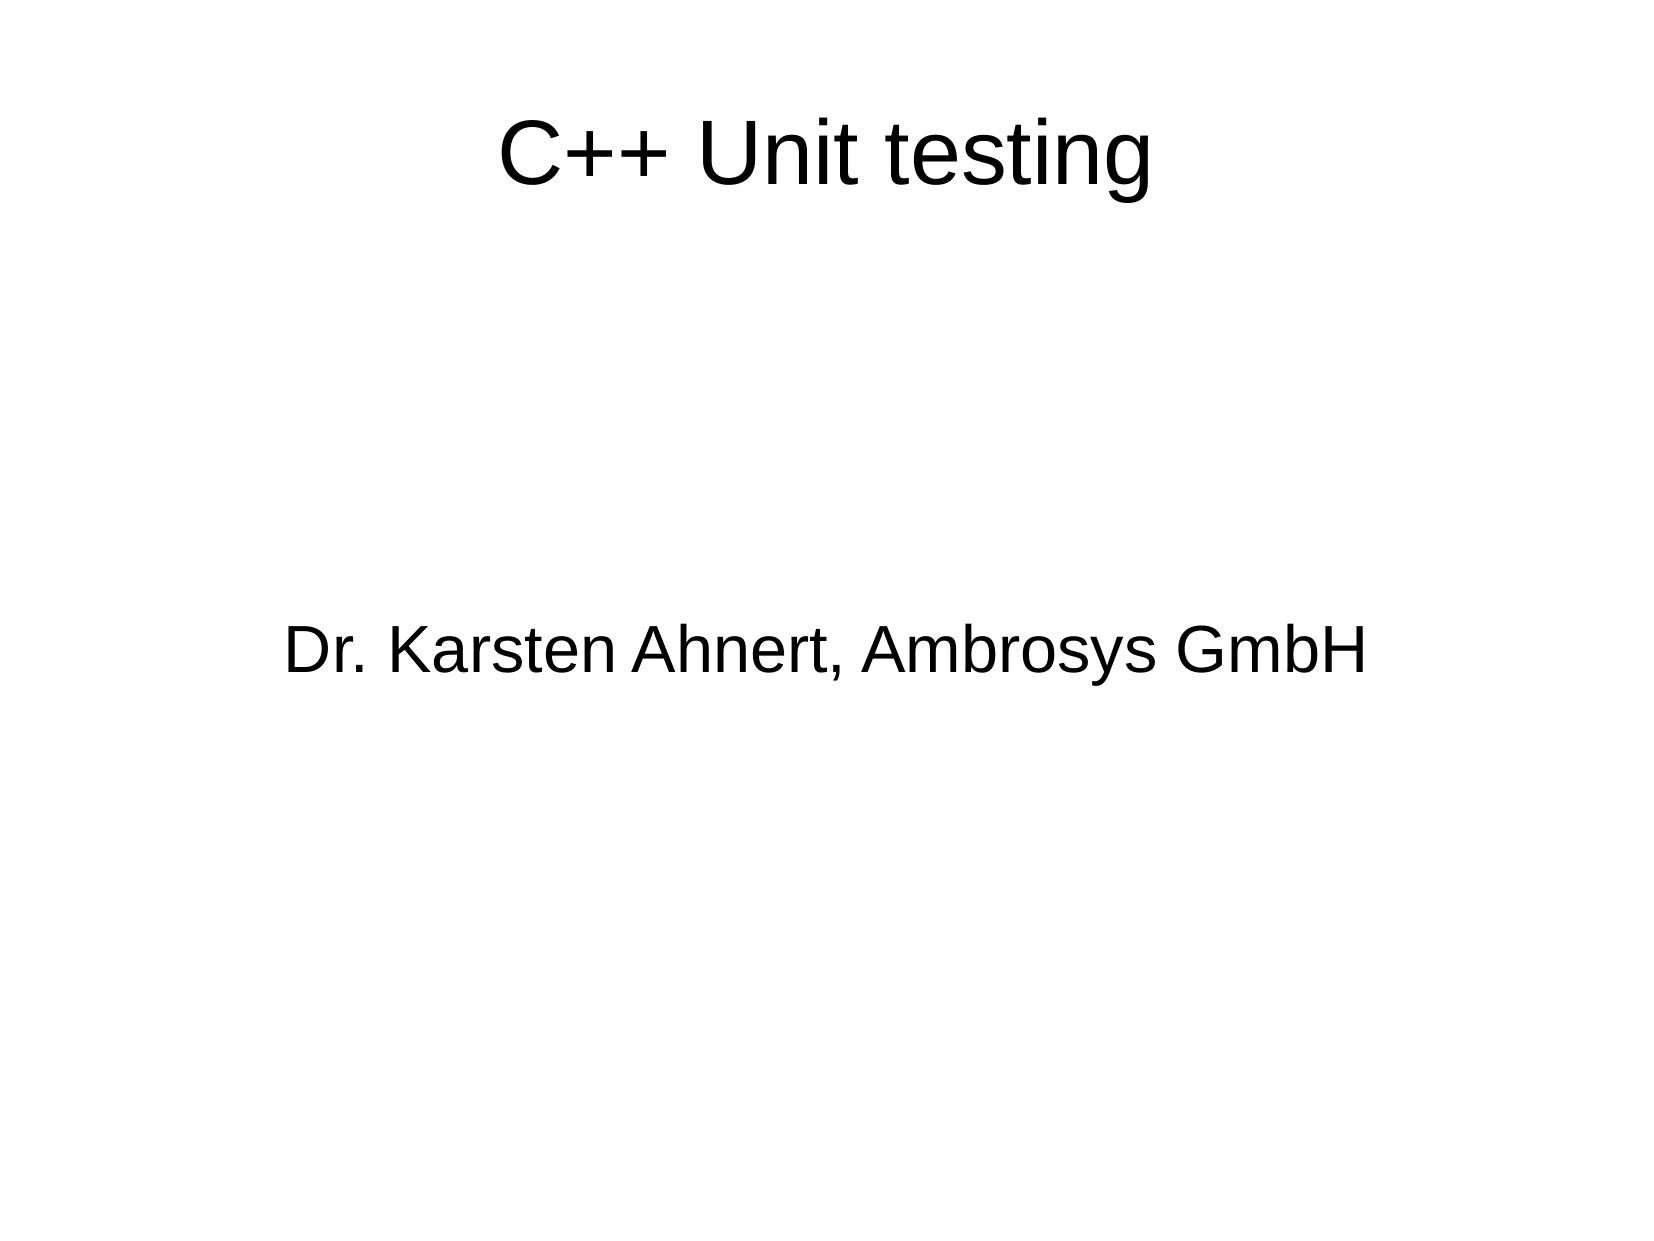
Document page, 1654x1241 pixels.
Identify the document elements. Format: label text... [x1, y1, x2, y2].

subtitle Dr. Karsten Ahnert, Ambrosys GmbH [82, 290, 1571, 1010]
title C++ Unit testing [82, 49, 1571, 257]
